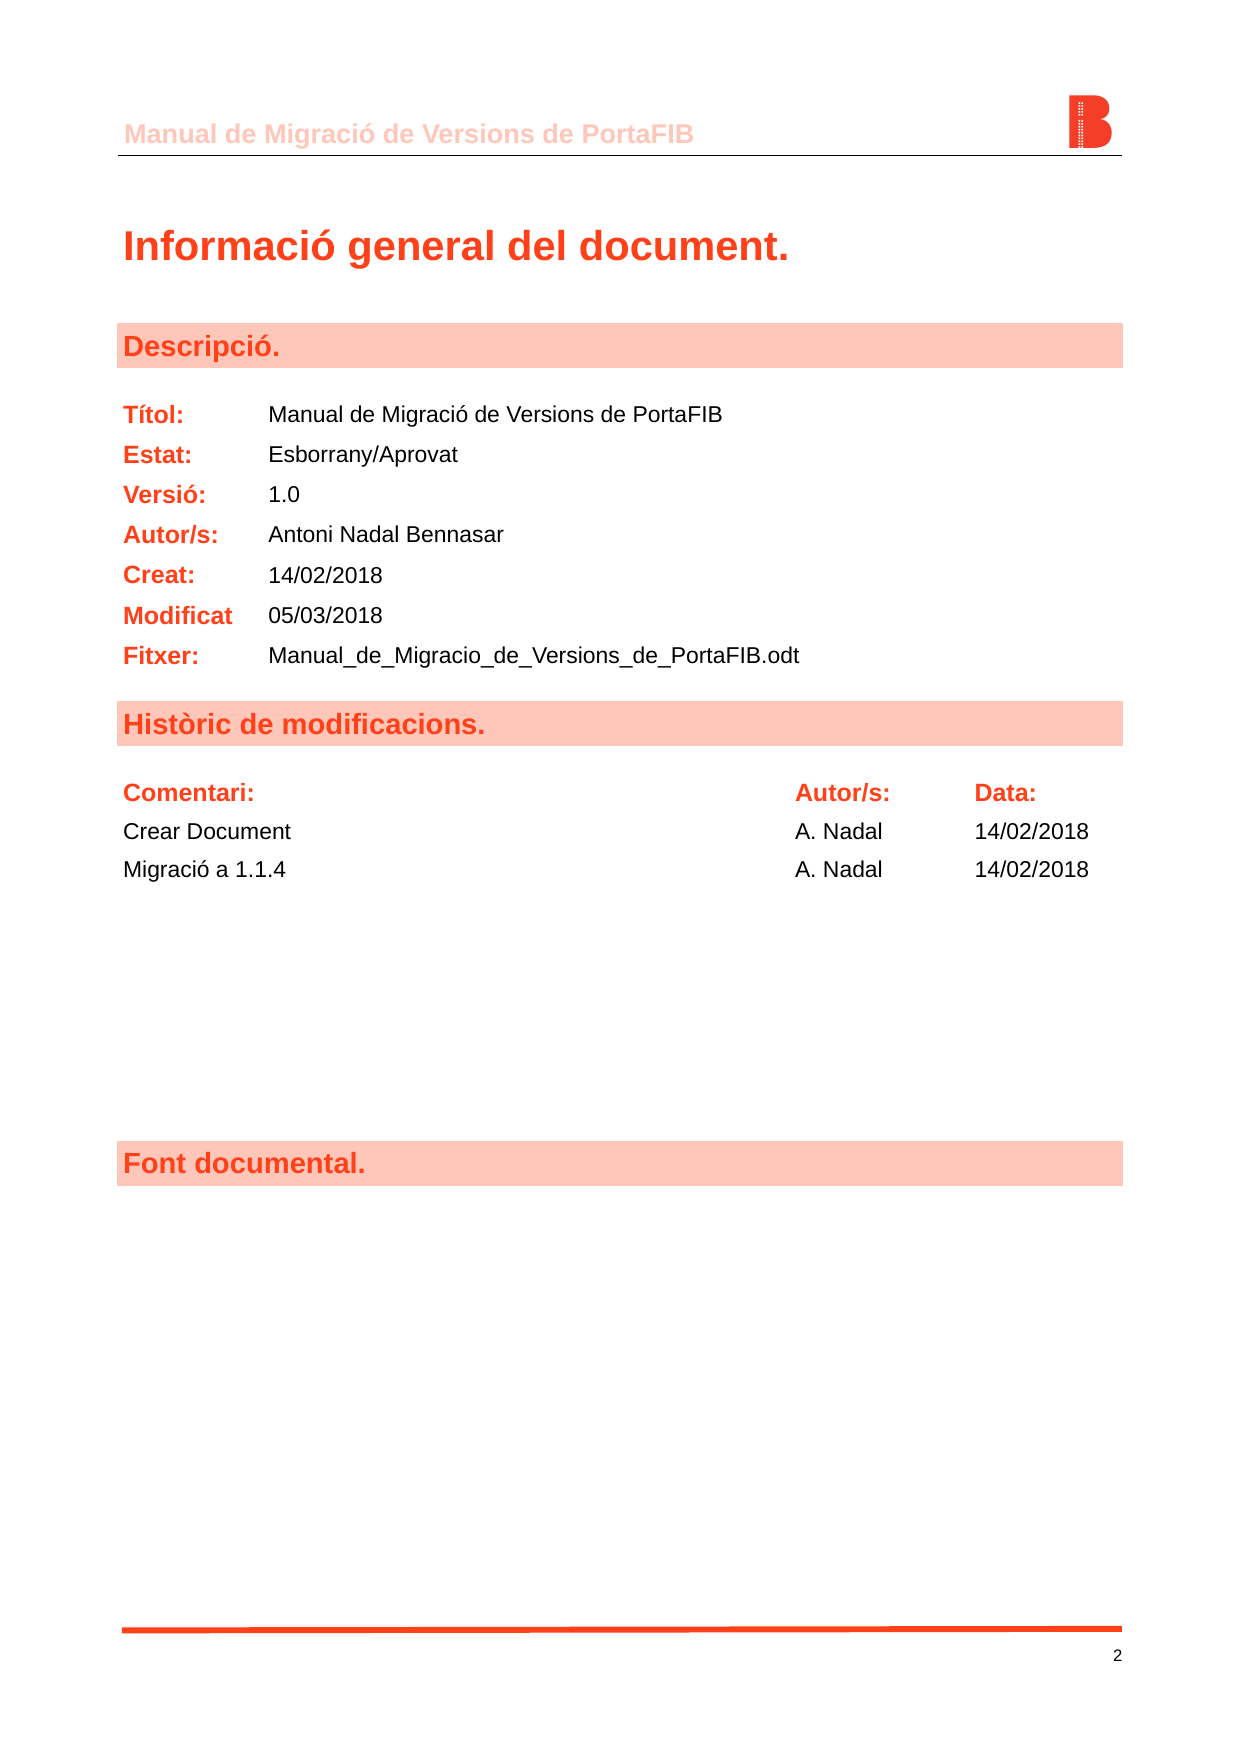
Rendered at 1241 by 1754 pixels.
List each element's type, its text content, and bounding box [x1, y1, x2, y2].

table_cell [789, 1077, 969, 1115]
table_cell [969, 1039, 1123, 1077]
table_cell [117, 675, 1123, 701]
table_cell Històric de modificacions. [117, 701, 1123, 746]
table_cell [117, 964, 789, 1001]
table_cell [117, 1115, 1123, 1141]
table_cell Títol: [117, 394, 262, 434]
table_cell [117, 1289, 1123, 1327]
table_cell Manual de Migració de Versions de PortaFIB [262, 394, 1123, 434]
table_header Informació general del document. [117, 216, 1123, 323]
table_cell Font documental. [117, 1141, 1123, 1186]
table_cell [117, 1077, 789, 1115]
table_cell [789, 964, 969, 1001]
table_cell [969, 926, 1123, 963]
table_cell Esborrany/Aprovat [262, 434, 1123, 474]
table_cell A. Nadal [789, 812, 969, 850]
table_cell Migració a 1.1.4 [117, 850, 789, 888]
table_cell [789, 1001, 969, 1039]
table_cell Estat: [117, 434, 262, 474]
table_cell [969, 964, 1123, 1001]
table_cell Fitxer: [117, 635, 262, 675]
table_cell Manual_de_Migracio_de_Versions_de_PortaFIB.odt [262, 635, 1123, 675]
table_cell 14/02/2018 [969, 850, 1123, 888]
table_cell Autor/s: [117, 515, 262, 555]
table_cell [117, 1249, 1123, 1289]
table_cell Data: [969, 772, 1123, 812]
table_cell Creat: [117, 555, 262, 595]
table_cell Autor/s: [789, 772, 969, 812]
table_cell 1.0 [262, 474, 1123, 514]
table_cell [117, 746, 1123, 772]
table_cell [789, 926, 969, 963]
table_cell Versió: [117, 474, 262, 514]
table_cell 14/02/2018 [969, 812, 1123, 850]
table_cell A. Nadal [789, 850, 969, 888]
table_cell [117, 368, 1123, 394]
table_cell [117, 926, 789, 963]
table_cell [117, 888, 789, 926]
table_cell [117, 1039, 789, 1077]
table_cell 14/02/2018 [262, 555, 1123, 595]
table_cell [969, 1001, 1123, 1039]
table_cell [789, 888, 969, 926]
table_cell [969, 888, 1123, 926]
picture [1063, 94, 1117, 150]
table_cell [117, 1327, 1123, 1365]
table_cell Crear Document [117, 812, 789, 850]
table_cell [117, 1211, 1123, 1249]
table_cell Descripció. [117, 323, 1123, 368]
table_cell Comentari: [117, 772, 789, 812]
table_cell [969, 1077, 1123, 1115]
table_cell [789, 1039, 969, 1077]
table_cell Antoni Nadal Bennasar [262, 515, 1123, 555]
table_cell Modificat [117, 595, 262, 635]
table_cell [117, 1001, 789, 1039]
table_cell 05/03/2018 [262, 595, 1123, 635]
table_cell [117, 1186, 1123, 1211]
